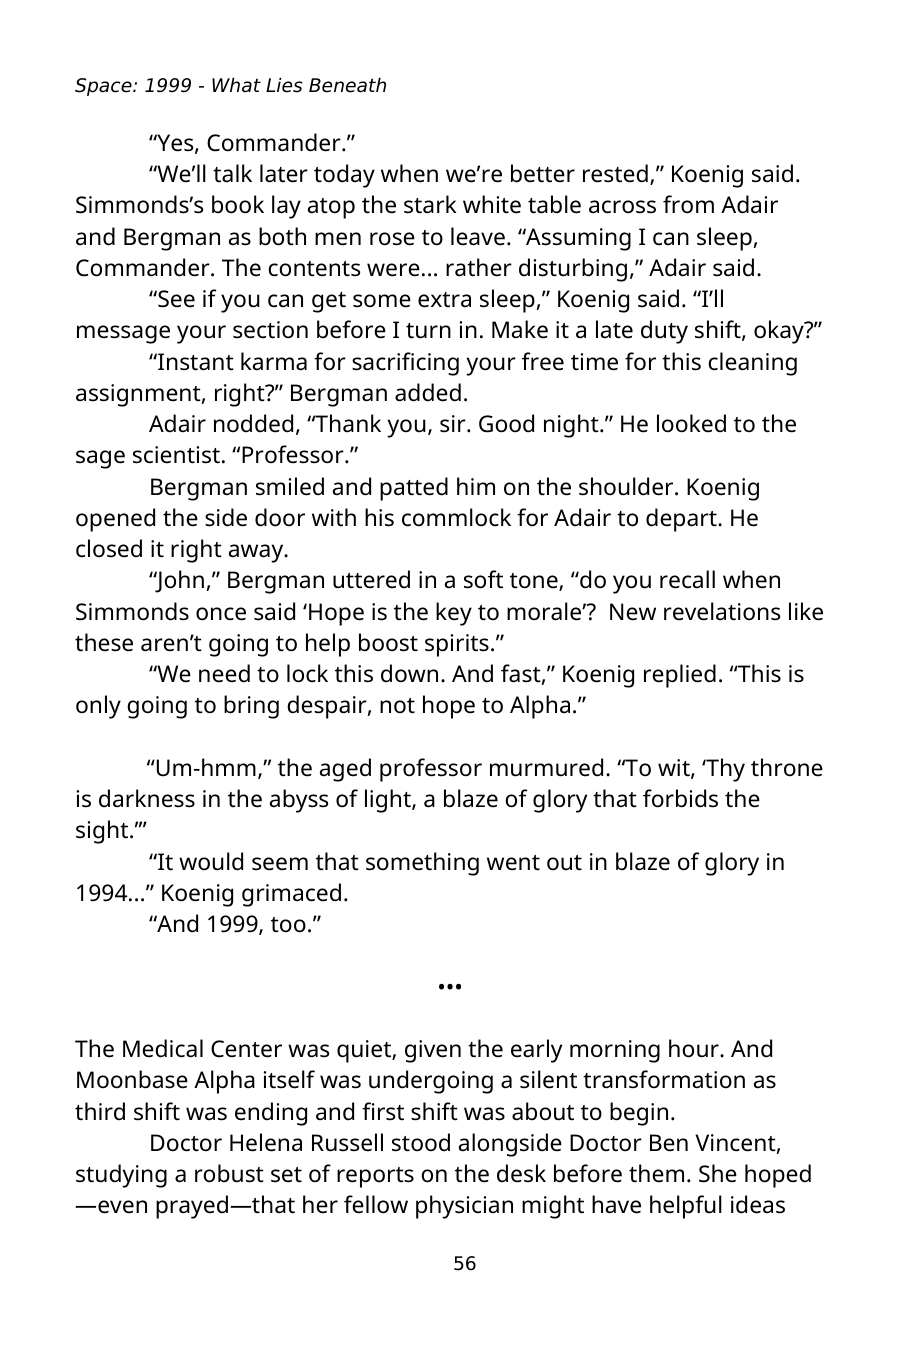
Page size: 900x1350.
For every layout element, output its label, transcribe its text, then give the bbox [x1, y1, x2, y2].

text “Yes, Commander.” [75, 127, 825, 158]
text Doctor Helena Russell stood alongside Doctor Ben Vincent, studying a robust set of reports on the desk before them. She hoped—even prayed—that her fellow physician might have helpful ideas [75, 1127, 825, 1221]
text Bergman smiled and patted him on the shoulder. Koenig opened the side door with his commlock for Adair to depart. He closed it right away. [75, 471, 825, 564]
text “John,” Bergman uttered in a soft tone, “do you recall when Simmonds once said ‘Hope is the key to morale’? New revelations like these aren’t going to help boost spirits.” [75, 564, 825, 658]
text Adair nodded, “Thank you, sir. Good night.” He looked to the sage scientist. “Professor.” [75, 408, 825, 471]
text “And 1999, too.” [75, 908, 825, 939]
text “We’ll talk later today when we’re better rested,” Koenig said. Simmonds’s book lay atop the stark white table across from Adair and Bergman as both men rose to leave. “Assuming I can sleep, Commander. The contents were... rather disturbing,” Adair said. [75, 158, 825, 283]
text “Um-hmm,” the aged professor murmured. “To wit, ‘Thy throne is darkness in the abyss of light, a blaze of glory that forbids the sight.’” [75, 752, 825, 846]
text “We need to lock this down. And fast,” Koenig replied. “This is only going to bring despair, not hope to Alpha.” [75, 658, 825, 721]
text The Medical Center was quiet, given the early morning hour. And Moonbase Alpha itself was undergoing a silent transformation as third shift was ending and first shift was about to begin. [75, 1033, 825, 1127]
text ••• [75, 971, 825, 1002]
text “Instant karma for sacrificing your free time for this cleaning assignment, right?” Bergman added. [75, 346, 825, 408]
text “See if you can get some extra sleep,” Koenig said. “I’ll message your section before I turn in. Make it a late duty shift, okay?” [75, 283, 825, 346]
text “It would seem that something went out in blaze of glory in 1994...” Koenig grimaced. [75, 846, 825, 908]
